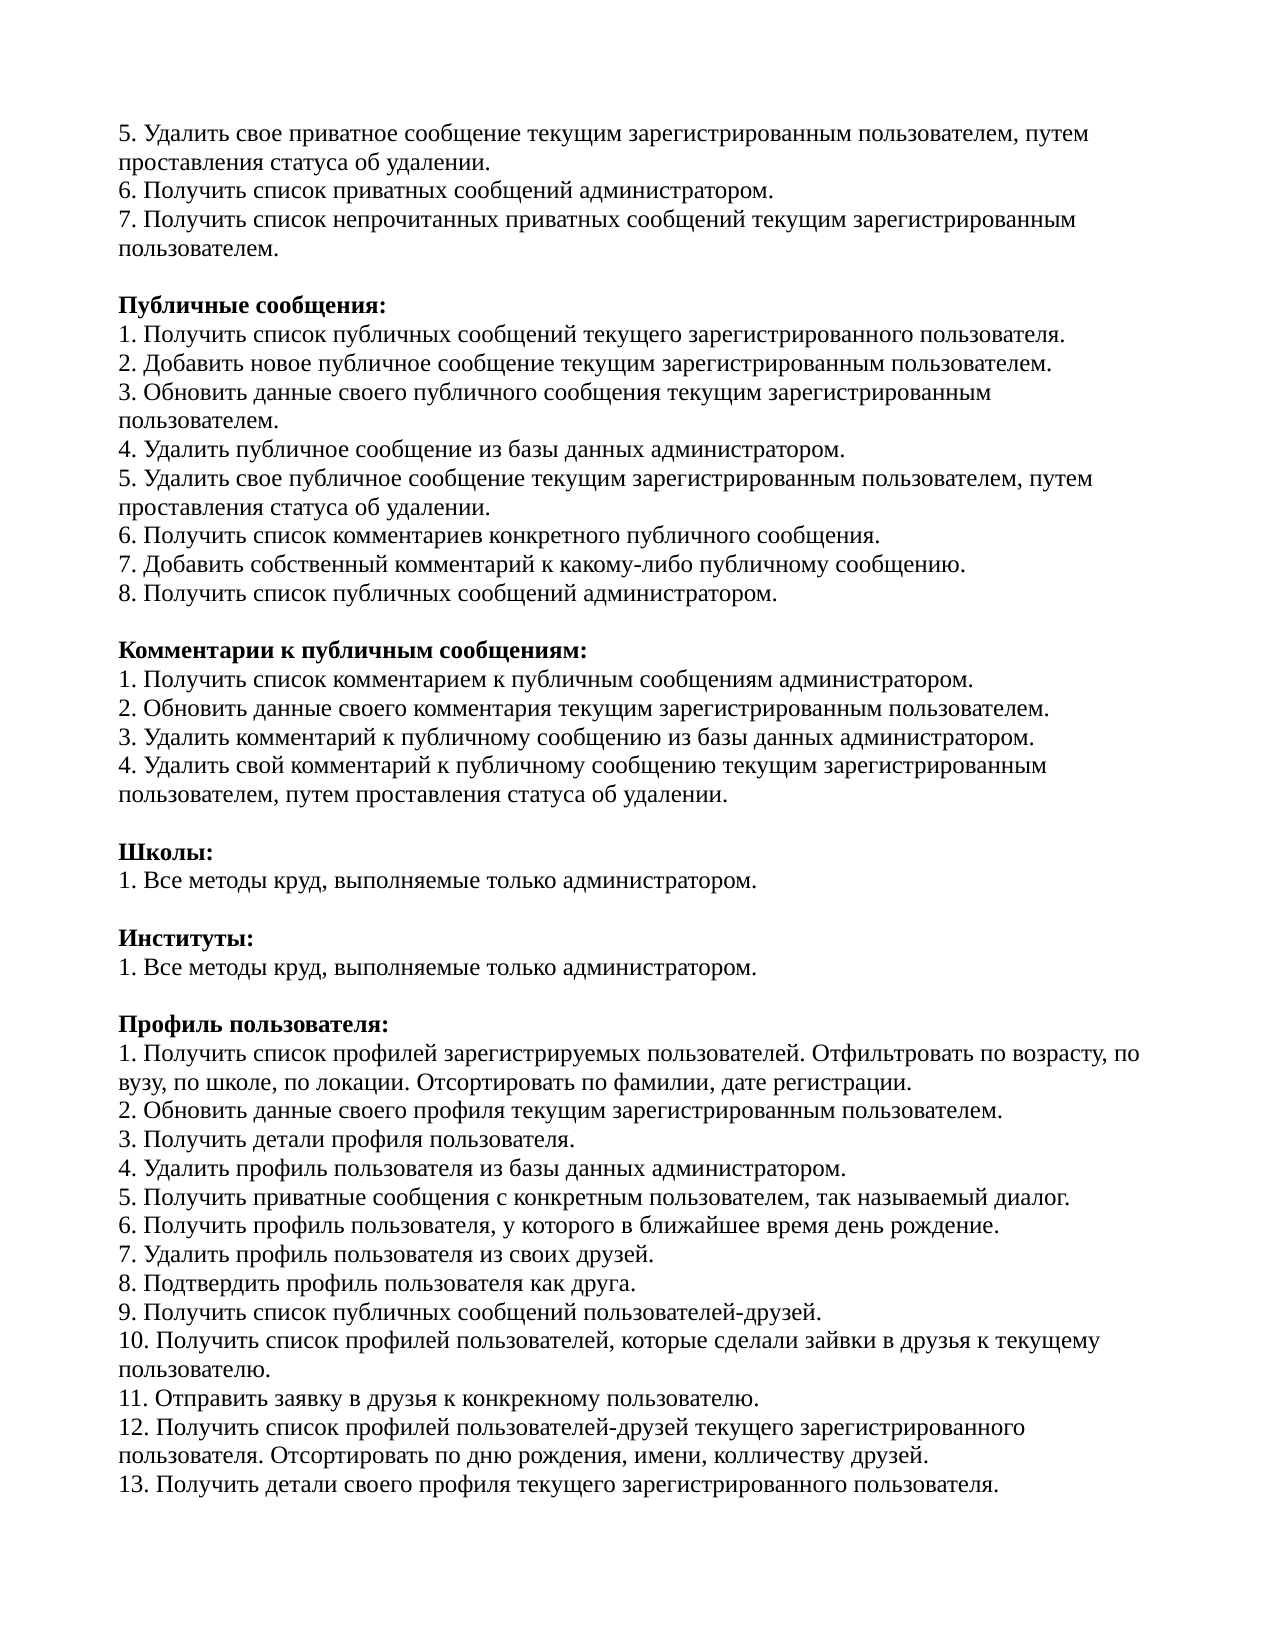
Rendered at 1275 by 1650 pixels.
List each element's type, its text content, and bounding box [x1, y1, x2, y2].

text 5. Удалить свое публичное сообщение текущим зарегистрированным пользователем, путем проставления статуса об удалении. [118, 463, 1157, 521]
text 3. Получить детали профиля пользователя. [118, 1124, 1157, 1153]
text 6. Получить список комментариев конкретного публичного сообщения. [118, 521, 1157, 549]
text 5. Получить приватные сообщения с конкретным пользователем, так называемый диалог. [118, 1182, 1157, 1211]
text 7. Удалить профиль пользователя из своих друзей. [118, 1239, 1157, 1268]
text 7. Добавить собственный комментарий к какому-либо публичному сообщению. [118, 549, 1157, 578]
text 1. Получить список комментарием к публичным сообщениям администратором. [118, 664, 1157, 693]
text 3. Обновить данные своего публичного сообщения текущим зарегистрированным пользователем. [118, 377, 1157, 434]
text 1. Получить список профилей зарегистрируемых пользователей. Отфильтровать по возрасту, по вузу, по школе, по локации. Отсортировать по фамилии, дате регистрации. [118, 1038, 1157, 1096]
text 6. Получить список приватных сообщений администратором. [118, 176, 1157, 204]
text 8. Получить список публичных сообщений администратором. [118, 578, 1157, 607]
text 5. Удалить свое приватное сообщение текущим зарегистрированным пользователем, путем проставления статуса об удалении. [118, 118, 1157, 176]
text 8. Подтвердить профиль пользователя как друга. [118, 1268, 1157, 1297]
text 4. Удалить публичное сообщение из базы данных администратором. [118, 434, 1157, 463]
text 4. Удалить профиль пользователя из базы данных администратором. [118, 1153, 1157, 1182]
text Публичные сообщения: [118, 291, 1157, 319]
text 9. Получить список публичных сообщений пользователей-друзей. [118, 1297, 1157, 1326]
text 11. Отправить заявку в друзья к конкрекному пользователю. [118, 1383, 1157, 1412]
text 2. Обновить данные своего комментария текущим зарегистрированным пользователем. [118, 693, 1157, 722]
text 7. Получить список непрочитанных приватных сообщений текущим зарегистрированным пользователем. [118, 204, 1157, 262]
text 12. Получить список профилей пользователей-друзей текущего зарегистрированного пользователя. Отсортировать по дню рождения, имени, колличеству друзей. [118, 1412, 1157, 1469]
text 2. Добавить новое публичное сообщение текущим зарегистрированным пользователем. [118, 348, 1157, 377]
text 4. Удалить свой комментарий к публичному сообщению текущим зарегистрированным пользователем, путем проставления статуса об удалении. [118, 751, 1157, 808]
text Комментарии к публичным сообщениям: [118, 636, 1157, 664]
text 1. Получить список публичных сообщений текущего зарегистрированного пользователя. [118, 319, 1157, 348]
text 3. Удалить комментарий к публичному сообщению из базы данных администратором. [118, 722, 1157, 751]
text 13. Получить детали своего профиля текущего зарегистрированного пользователя. [118, 1469, 1157, 1498]
text 1. Все методы круд, выполняемые только администратором. [118, 866, 1157, 894]
text 10. Получить список профилей пользователей, которые сделали зайвки в друзья к текущему пользователю. [118, 1326, 1157, 1383]
text Профиль пользователя: [118, 1009, 1157, 1038]
text Школы: [118, 837, 1157, 866]
text Институты: [118, 923, 1157, 952]
text 2. Обновить данные своего профиля текущим зарегистрированным пользователем. [118, 1096, 1157, 1124]
text 1. Все методы круд, выполняемые только администратором. [118, 952, 1157, 981]
text 6. Получить профиль пользователя, у которого в ближайшее время день рождение. [118, 1211, 1157, 1239]
